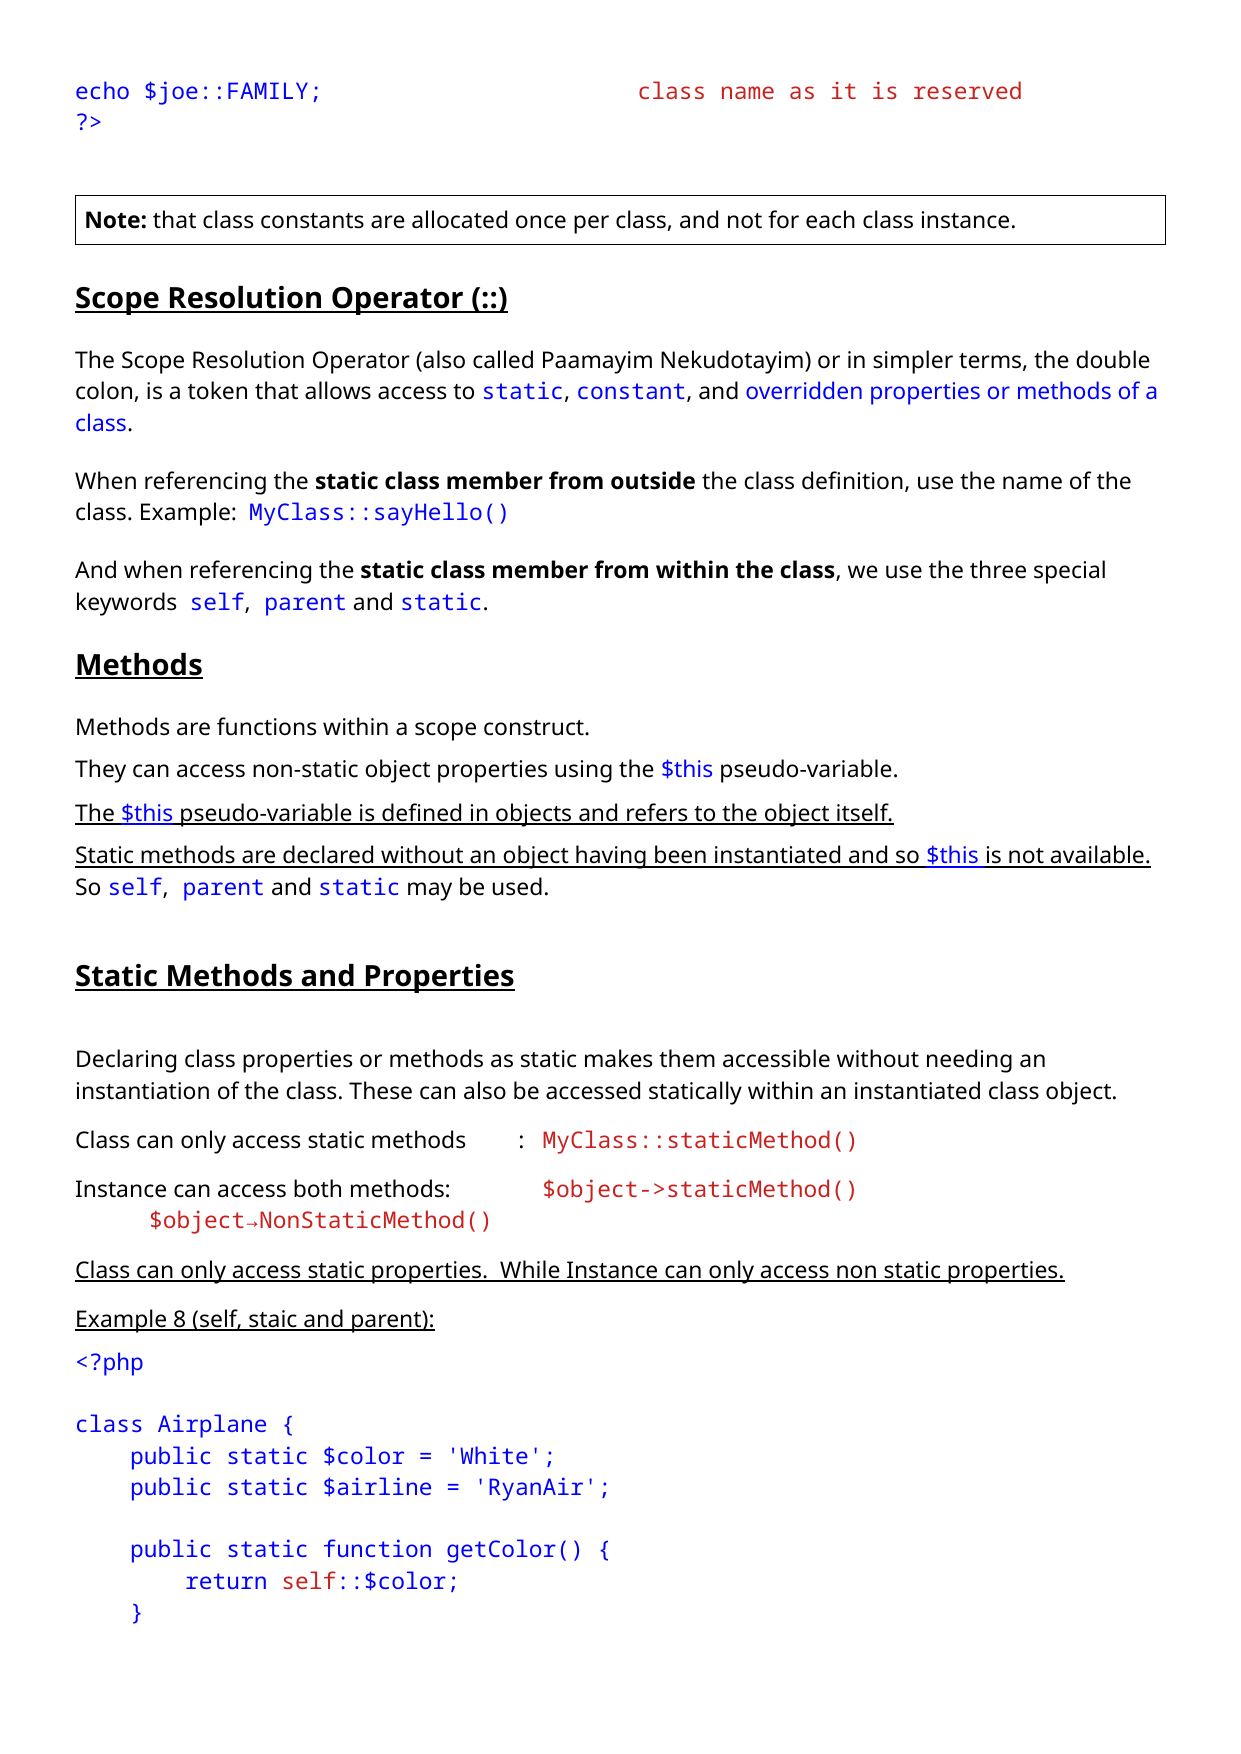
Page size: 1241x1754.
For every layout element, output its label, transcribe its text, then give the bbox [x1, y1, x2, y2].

text Class can only access static methods : MyClass::staticMethod() [75, 1124, 1166, 1155]
text Methods [75, 644, 1166, 683]
table_header echo $joe::FAMILY; ?> [75, 75, 637, 137]
text When referencing the static class member from outside the class definition, use the name of the class. Example: MyClass::sayHello() [75, 465, 1166, 527]
text They can access non-static object properties using the $this pseudo-variable. [75, 753, 1166, 785]
text public static function getColor() { [75, 1533, 1166, 1565]
text Methods are functions within a scope construct. [75, 710, 1166, 742]
text The $this pseudo-variable is defined in objects and refers to the object itself. [75, 796, 1166, 828]
text public static $color = 'White'; [75, 1440, 1166, 1471]
text The Scope Resolution Operator (also called Paamayim Nekudotayim) or in simpler terms, the double colon, is a token that allows access to static, constant, and overridden properties or methods of a class. [75, 344, 1166, 438]
text } [75, 1596, 1166, 1627]
text Declaring class properties or methods as static makes them accessible without needing an instantiation of the class. These can also be accessed statically within an instantiated class object. [75, 1043, 1166, 1106]
text And when referencing the static class member from within the class, we use the three special keywords self, parent and static. [75, 554, 1166, 617]
subtitle Scope Resolution Operator (::) [75, 277, 1166, 317]
text Instance can access both methods: $object->staticMethod() $object→NonStaticMethod() [75, 1173, 1166, 1236]
text Example 8 (self, staic and parent): [75, 1303, 1166, 1334]
text class Airplane { [75, 1408, 1166, 1440]
text return self::$color; [75, 1565, 1166, 1596]
text Class can only access static properties. While Instance can only access non static properties. [75, 1254, 1166, 1285]
table_header class name as it is reserved [638, 75, 1166, 137]
text <?php [75, 1346, 1166, 1377]
text Static Methods and Properties [75, 955, 1166, 995]
text public static $airline = 'RyanAir'; [75, 1471, 1166, 1502]
text Note: that class constants are allocated once per class, and not for each class instance. [76, 196, 1165, 244]
text Static methods are declared without an object having been instantiated and so $this is not available. So self, parent and static may be used. [75, 839, 1166, 902]
